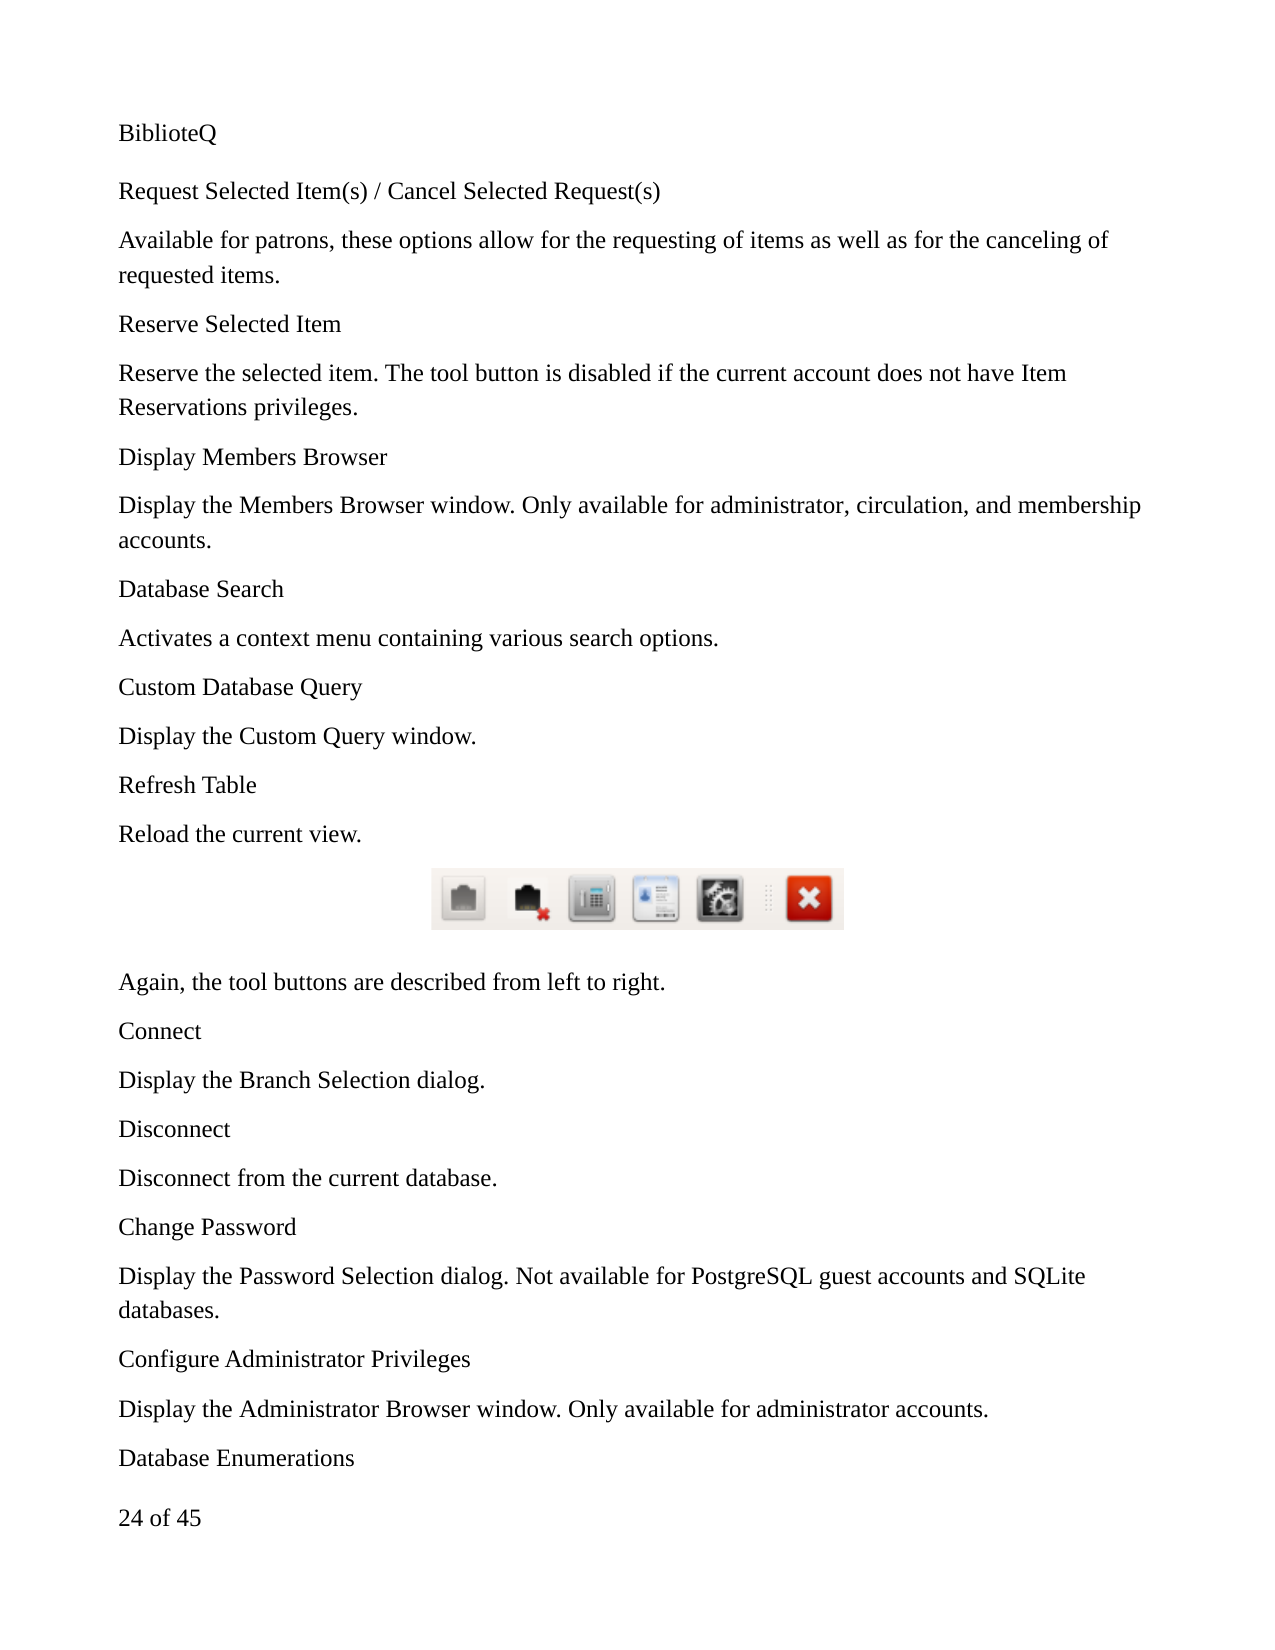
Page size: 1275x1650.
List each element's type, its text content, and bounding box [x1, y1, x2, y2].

text Request Selected Item(s) / Cancel Selected Request(s) [118, 176, 1157, 205]
picture [431, 868, 844, 930]
text Connect [118, 1016, 1157, 1044]
text Display the Password Selection dialog. Not available for PostgreSQL guest accounts and SQLite databases. [118, 1261, 1157, 1324]
text Display the Administrator Browser window. Only available for administrator accounts. [118, 1394, 1157, 1422]
text Database Enumerations [118, 1443, 1157, 1471]
text Configure Administrator Privileges [118, 1344, 1157, 1373]
text Reserve Selected Item [118, 309, 1157, 338]
text Display the Custom Query window. [118, 721, 1157, 750]
text Display the Branch Selection dialog. [118, 1065, 1157, 1093]
text Available for patrons, these options allow for the requesting of items as well as for the canceling of requested items. [118, 225, 1157, 289]
text Activates a context menu containing various search options. [118, 623, 1157, 652]
text Display Members Browser [118, 442, 1157, 470]
text Disconnect from the current database. [118, 1163, 1157, 1192]
text Custom Database Query [118, 672, 1157, 701]
text Refresh Table [118, 770, 1157, 799]
text Reserve the selected item. The tool button is disabled if the current account does not have Item Reservations privileges. [118, 358, 1157, 421]
text Disconnect [118, 1114, 1157, 1143]
text Display the Members Browser window. Only available for administrator, circulation, and membership accounts. [118, 491, 1157, 554]
text Database Search [118, 574, 1157, 603]
text Change Password [118, 1212, 1157, 1241]
text Again, the tool buttons are described from left to right. [118, 967, 1157, 995]
text Reload the current view. [118, 819, 1157, 848]
